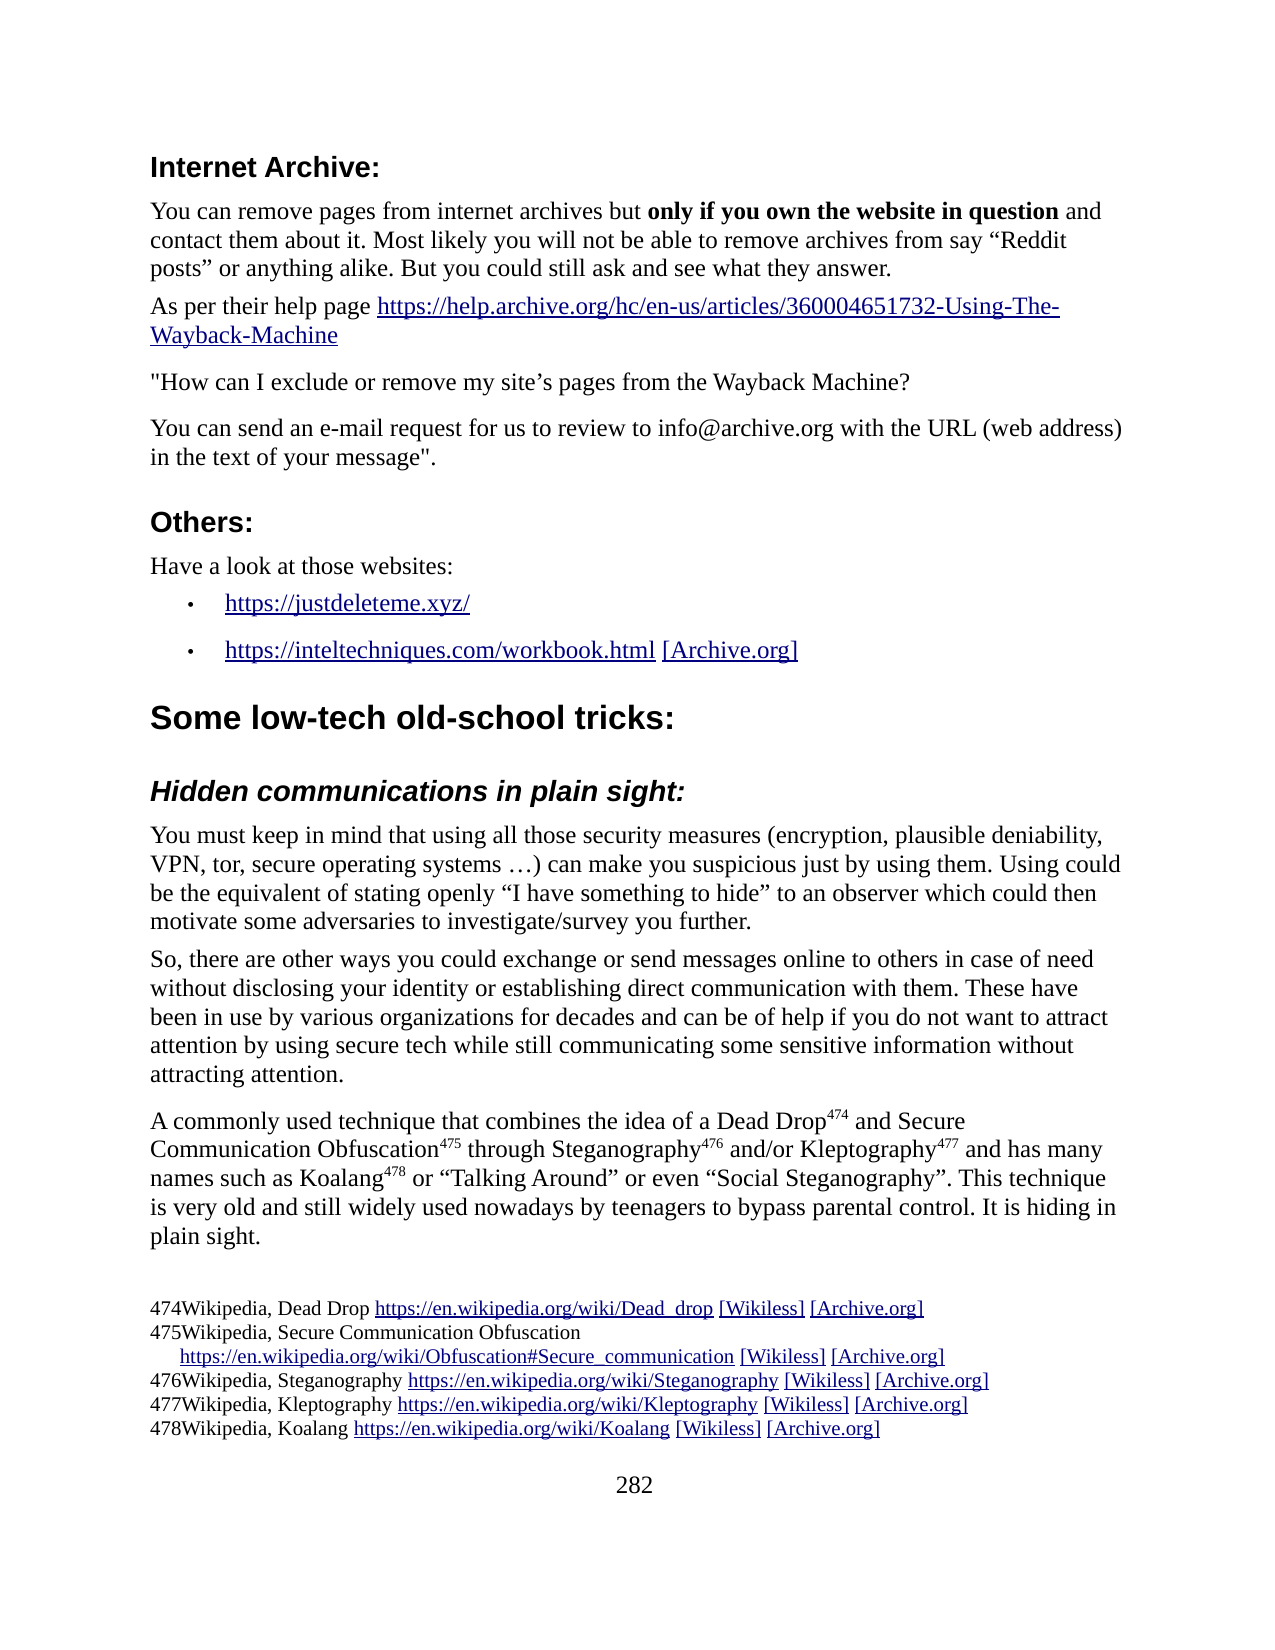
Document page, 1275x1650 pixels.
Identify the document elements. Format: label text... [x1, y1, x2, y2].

text Have a look at those websites: [150, 551, 1125, 579]
text Wikipedia, Secure Communication Obfuscation https://en.wikipedia.org/wiki/Obfuscation#Secure_communication [Wikiless] [Archive.org] [150, 1320, 1125, 1368]
text Wikipedia, Kleptography https://en.wikipedia.org/wiki/Kleptography [Wikiless] [Archive.org] [150, 1392, 1125, 1416]
text A commonly used technique that combines the idea of a Dead Drop and Secure Communication Obfuscation through Steganography and/or Kleptography and has many names such as Koalang or “Talking Around” or even “Social Steganography”. This technique is very old and still widely used nowadays by teenagers to bypass parental control. It is hiding in plain sight. [150, 1106, 1125, 1249]
text You can remove pages from internet archives but only if you own the website in question and contact them about it. Most likely you will not be able to remove archives from say “Reddit posts” or anything alike. But you could still ask and see what they answer. [150, 196, 1125, 282]
text As per their help page https://help.archive.org/hc/en-us/articles/360004651732-Using-The-Wayback-Machine [150, 291, 1125, 349]
list https://inteltechniques.com/workbook.html [Archive.org] [187, 635, 1125, 664]
text Wikipedia, Steganography https://en.wikipedia.org/wiki/Steganography [Wikiless] [Archive.org] [150, 1368, 1125, 1392]
text So, there are other ways you could exchange or send messages online to others in case of need without disclosing your identity or establishing direct communication with them. These have been in use by various organizations for decades and can be of help if you do not want to attract attention by using secure tech while still communicating some sensitive information without attracting attention. [150, 944, 1125, 1088]
subtitle Internet Archive: [150, 150, 1125, 183]
text Wikipedia, Dead Drop https://en.wikipedia.org/wiki/Dead_drop [Wikiless] [Archive.org] [150, 1296, 1125, 1320]
text You can send an e-mail request for us to review to info@archive.org with the URL (web address) in the text of your message". [150, 413, 1125, 471]
subtitle Hidden communications in plain sight: [150, 774, 1125, 808]
list https://justdeleteme.xyz/ [187, 588, 1125, 617]
subtitle Others: [150, 505, 1125, 538]
text Wikipedia, Koalang https://en.wikipedia.org/wiki/Koalang [Wikiless] [Archive.org] [150, 1416, 1125, 1440]
text "How can I exclude or remove my site’s pages from the Wayback Machine? [150, 367, 1125, 395]
text You must keep in mind that using all those security measures (encryption, plausible deniability, VPN, tor, secure operating systems …) can make you suspicious just by using them. Using could be the equivalent of stating openly “I have something to hide” to an observer which could then motivate some adversaries to investigate/survey you further. [150, 820, 1125, 935]
subtitle Some low-tech old-school tricks: [150, 698, 1125, 737]
